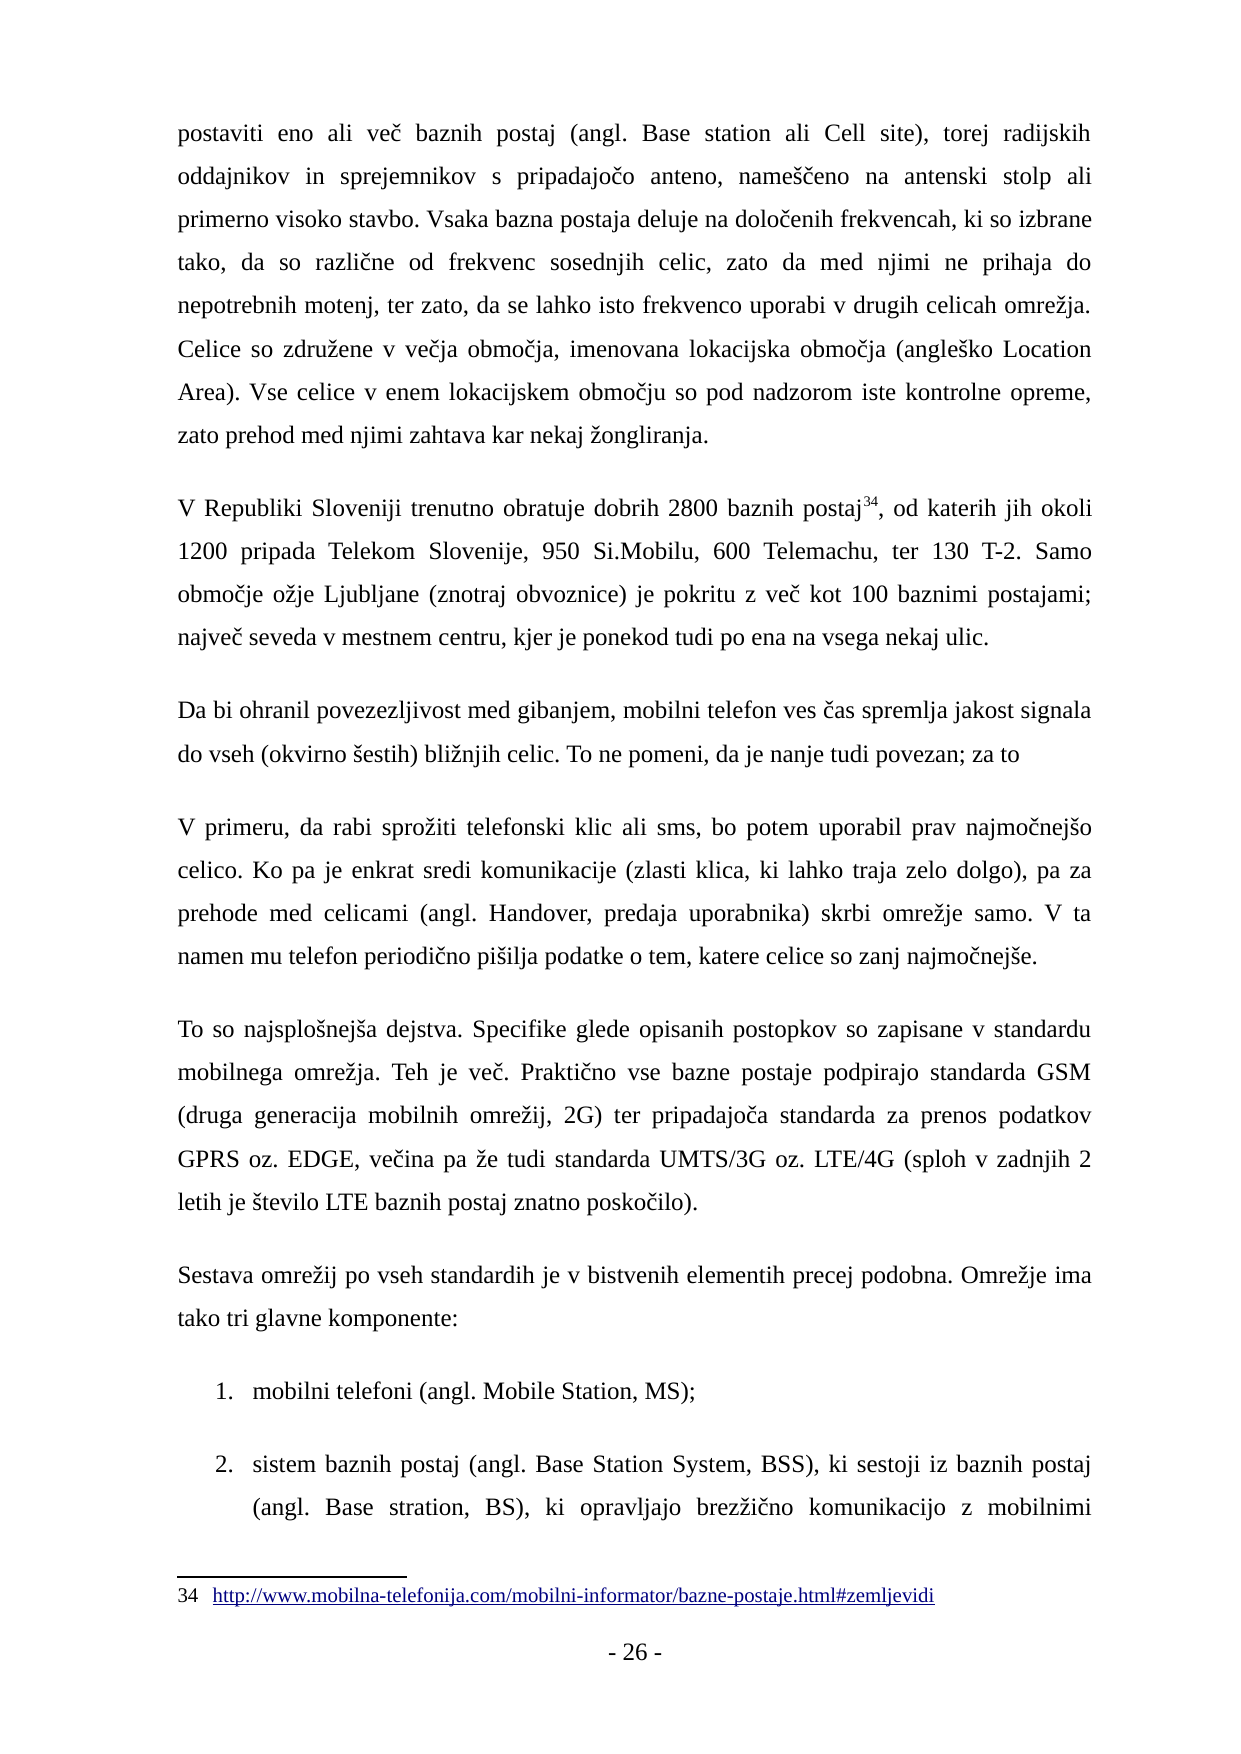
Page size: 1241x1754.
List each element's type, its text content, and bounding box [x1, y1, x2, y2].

text To so najsplošnejša dejstva. Specifike glede opisanih postopkov so zapisane v standardu mobilnega omrežja. Teh je več. Praktično vse bazne postaje podpirajo standarda GSM (druga generacija mobilnih omrežij, 2G) ter pripadajoča standarda za prenos podatkov GPRS oz. EDGE, večina pa že tudi standarda UMTS/3G oz. LTE/4G (sploh v zadnjih 2 letih je število LTE baznih postaj znatno poskočilo). [177, 1014, 1093, 1216]
text postaviti eno ali več baznih postaj (angl. Base station ali Cell site), torej radijskih oddajnikov in sprejemnikov s pripadajočo anteno, nameščeno na antenski stolp ali primerno visoko stavbo. Vsaka bazna postaja deluje na določenih frekvencah, ki so izbrane tako, da so različne od frekvenc sosednjih celic, zato da med njimi ne prihaja do nepotrebnih motenj, ter zato, da se lahko isto frekvenco uporabi v drugih celicah omrežja. Celice so združene v večja območja, imenovana lokacijska območja (angleško Location Area). Vse celice v enem lokacijskem območju so pod nadzorom iste kontrolne opreme, zato prehod med njimi zahtava kar nekaj žongliranja. [177, 118, 1093, 449]
list sistem baznih postaj (angl. Base Station System, BSS), ki sestoji iz baznih postaj (angl. Base stration, BS), ki opravljajo brezžično komunikacijo z mobilnimi [215, 1449, 1093, 1521]
text V Republiki Sloveniji trenutno obratuje dobrih 2800 baznih postaj, od katerih jih okoli 1200 pripada Telekom Slovenije, 950 Si.Mobilu, 600 Telemachu, ter 130 T-2. Samo območje ožje Ljubljane (znotraj obvoznice) je pokritu z več kot 100 baznimi postajami; največ seveda v mestnem centru, kjer je ponekod tudi po ena na vsega nekaj ulic. [177, 493, 1093, 651]
text Sestava omrežij po vseh standardih je v bistvenih elementih precej podobna. Omrežje ima tako tri glavne komponente: [177, 1260, 1093, 1332]
text V primeru, da rabi sprožiti telefonski klic ali sms, bo potem uporabil prav najmočnejšo celico. Ko pa je enkrat sredi komunikacije (zlasti klica, ki lahko traja zelo dolgo), pa za prehode med celicami (angl. Handover, predaja uporabnika) skrbi omrežje samo. V ta namen mu telefon periodično pišilja podatke o tem, katere celice so zanj najmočnejše. [177, 812, 1093, 970]
text Da bi ohranil povezezljivost med gibanjem, mobilni telefon ves čas spremlja jakost signala do vseh (okvirno šestih) bližnjih celic. To ne pomeni, da je nanje tudi povezan; za to [177, 696, 1093, 767]
list mobilni telefoni (angl. Mobile Station, MS); [215, 1376, 1093, 1405]
text http://www.mobilna-telefonija.com/mobilni-informator/bazne-postaje.html#zemljevidi [177, 1583, 1093, 1607]
